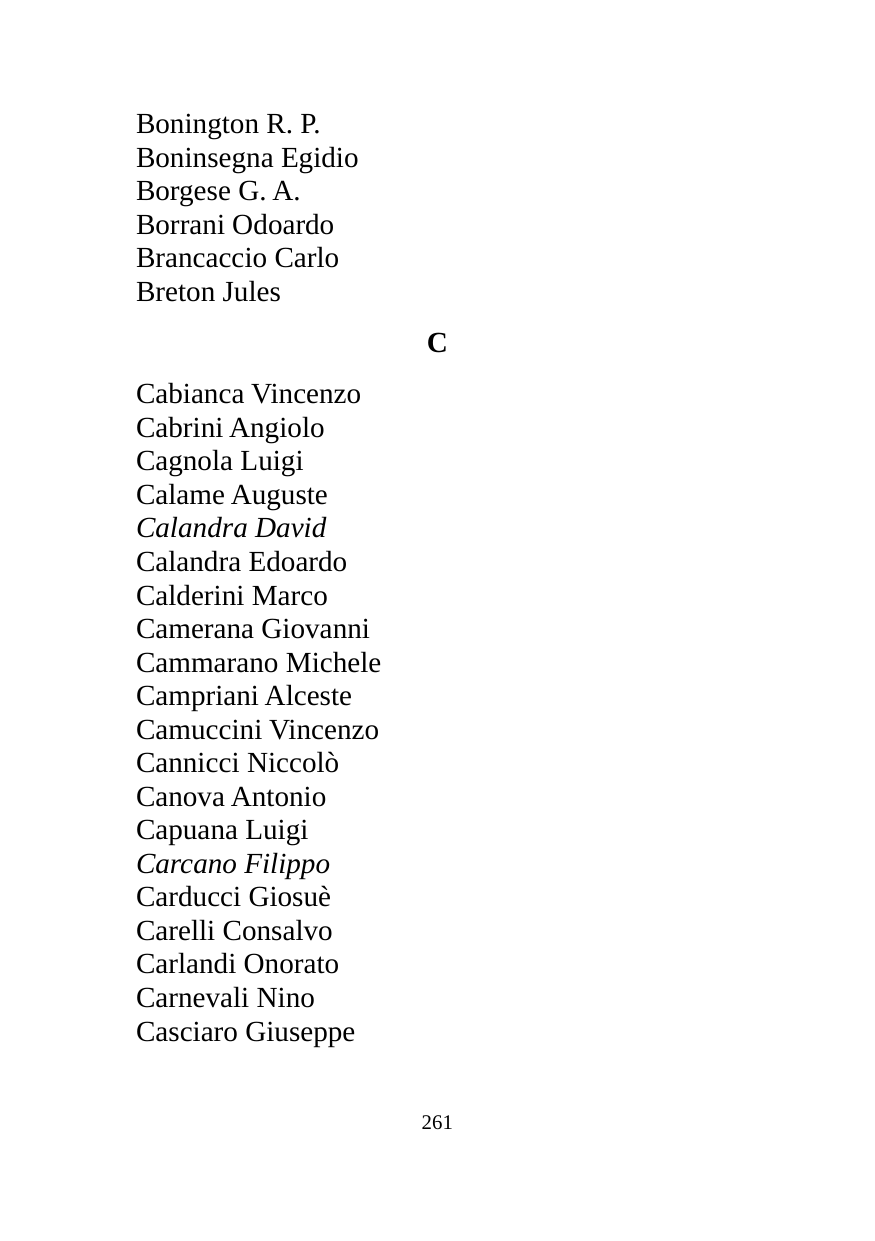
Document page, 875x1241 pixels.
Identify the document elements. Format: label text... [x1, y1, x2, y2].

text Boninsegna Egidio [106, 140, 768, 173]
text Cannicci Niccolò [106, 745, 768, 779]
text Borrani Odoardo [106, 207, 768, 240]
text Capuana Luigi [106, 812, 768, 846]
text Calandra Edoardo [106, 544, 768, 578]
text C [106, 325, 768, 359]
text Cagnola Luigi [106, 443, 768, 477]
text Calderini Marco [106, 578, 768, 611]
text Calame Auguste [106, 477, 768, 511]
text Cammarano Michele [106, 645, 768, 678]
text Camerana Giovanni [106, 611, 768, 645]
text Calandra David [106, 511, 768, 544]
text Borgese G. A. [106, 173, 768, 207]
text Carlandi Onorato [106, 947, 768, 980]
text Brancaccio Carlo [106, 240, 768, 274]
text Carcano Filippo [106, 846, 768, 879]
text Camuccini Vincenzo [106, 712, 768, 745]
text Bonington R. P. [106, 106, 768, 140]
text Campriani Alceste [106, 678, 768, 712]
text Carducci Giosuè [106, 879, 768, 913]
text Carnevali Nino [106, 980, 768, 1014]
text Cabrini Angiolo [106, 410, 768, 443]
text Carelli Consalvo [106, 913, 768, 947]
text Cabianca Vincenzo [106, 376, 768, 410]
text Casciaro Giuseppe [106, 1014, 768, 1047]
text Breton Jules [106, 274, 768, 307]
text Canova Antonio [106, 779, 768, 812]
